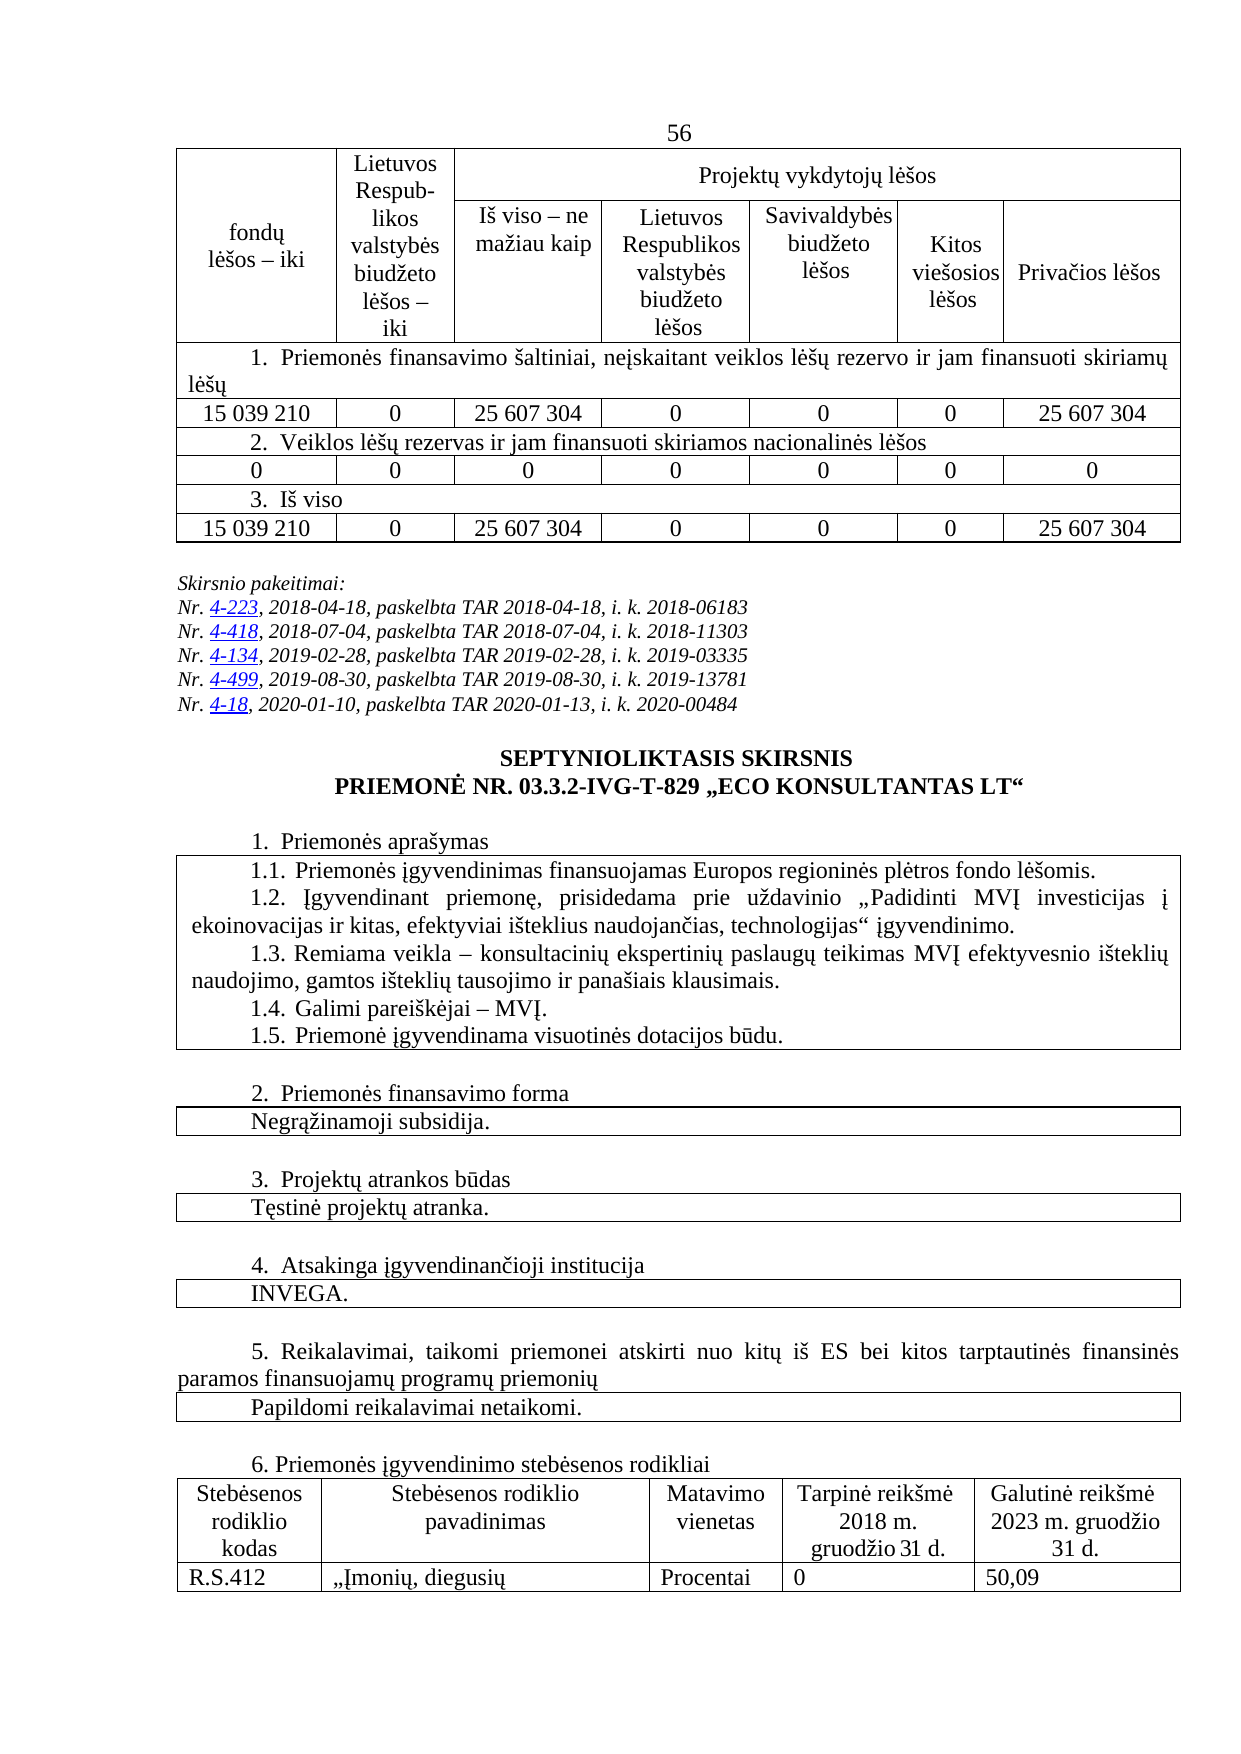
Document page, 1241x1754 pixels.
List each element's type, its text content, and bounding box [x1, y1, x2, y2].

table_cell Privačios lėšos [1004, 201, 1180, 342]
table_cell Savivaldybės biudžeto lėšos [750, 201, 897, 342]
table_cell 0 [750, 399, 897, 427]
table_cell 15 039 210 [177, 514, 336, 541]
table_cell 0 [602, 514, 749, 541]
table_cell 0 [337, 399, 454, 427]
table_cell fondų lėšos – iki [177, 149, 336, 342]
table_cell Lietuvos Respublikos valstybės biudžeto lėšos [602, 201, 749, 342]
table_header Papildomi reikalavimai netaikomi. [177, 1393, 1180, 1421]
table_cell 3. Iš viso [177, 485, 1180, 513]
table_cell 25 607 304 [1004, 514, 1180, 541]
table_cell Lietuvos Respub-likos valstybės biudžeto lėšos – iki [337, 149, 454, 342]
table_cell 2. Veiklos lėšų rezervas ir jam finansuoti skiriamos nacionalinės lėšos [177, 428, 1180, 455]
table_cell 0 [602, 399, 749, 427]
table_cell 1.2. Įgyvendinant priemonę, prisidedama prie uždavinio „Padidinti MVĮ investicijas į ekoinovacijas ir kitas, efektyviai išteklius naudojančias, technologijas“ įgyvendinimo. [177, 883, 1180, 938]
table_cell 15 039 210 [177, 399, 336, 427]
table_cell R.S.412 [178, 1563, 321, 1591]
table_cell 0 [750, 514, 897, 541]
table_header Stebėsenos rodiklio pavadinimas [322, 1479, 649, 1562]
table_cell 0 [455, 456, 601, 484]
table_cell 0 [898, 399, 1003, 427]
table_cell 0 [750, 456, 897, 484]
table_cell 0 [337, 514, 454, 541]
table_header 1.1. Priemonės įgyvendinimas finansuojamas Europos regioninės plėtros fondo lėšomis. [177, 856, 1180, 883]
text 4. Atsakinga įgyvendinančioji institucija [215, 1251, 1181, 1278]
text SEPTYNIOLIKTASIS SKIRSNIS [177, 744, 1181, 772]
table_cell Procentai [650, 1563, 782, 1591]
text Nr. 4-418, 2018-07-04, paskelbta TAR 2018-07-04, i. k. 2018-11303 [177, 619, 1181, 643]
text Skirsnio pakeitimai: [177, 571, 1181, 595]
table_header Tarpinė reikšmė 2018 m. gruodžio 31 d. [783, 1479, 974, 1562]
text Nr. 4-18, 2020-01-10, paskelbta TAR 2020-01-13, i. k. 2020-00484 [177, 691, 1181, 716]
table_header Matavimo vienetas [650, 1479, 782, 1562]
text Nr. 4-223, 2018-04-18, paskelbta TAR 2018-04-18, i. k. 2018-06183 [177, 595, 1181, 619]
table_cell 0 [783, 1563, 974, 1591]
table_cell 1.3. Remiama veikla – konsultacinių ekspertinių paslaugų teikimas MVĮ efektyvesnio išteklių naudojimo, gamtos išteklių tausojimo ir panašiais klausimais. [177, 939, 1180, 994]
table_header INVEGA. [177, 1280, 1180, 1307]
table_cell 0 [1004, 456, 1180, 484]
table_cell 1. Priemonės finansavimo šaltiniai, neįskaitant veiklos lėšų rezervo ir jam finansuoti skiriamų lėšų [177, 343, 1180, 398]
text 6. Priemonės įgyvendinimo stebėsenos rodikliai [177, 1451, 1181, 1478]
text Nr. 4-134, 2019-02-28, paskelbta TAR 2019-02-28, i. k. 2019-03335 [177, 643, 1181, 667]
table_cell 0 [898, 514, 1003, 541]
table_header Negrąžinamoji subsidija. [177, 1108, 1180, 1135]
table_cell 50,09 [975, 1563, 1180, 1591]
table_cell 0 [898, 456, 1003, 484]
table_cell Projektų vykdytojų lėšos [455, 149, 1180, 200]
table_cell 25 607 304 [455, 399, 601, 427]
text 2. Priemonės finansavimo forma [251, 1079, 1181, 1106]
table_cell 1.5. Priemonė įgyvendinama visuotinės dotacijos būdu. [177, 1021, 1180, 1049]
table_cell 0 [177, 456, 336, 484]
table_cell Iš viso – ne mažiau kaip [455, 201, 601, 342]
text 1. Priemonės aprašymas [251, 827, 1181, 855]
text Nr. 4-499, 2019-08-30, paskelbta TAR 2019-08-30, i. k. 2019-13781 [177, 667, 1181, 691]
table_header Stebėsenos rodiklio kodas [178, 1479, 321, 1562]
table_cell 25 607 304 [1004, 399, 1180, 427]
table_header Galutinė reikšmė 2023 m. gruodžio 31 d. [975, 1479, 1180, 1562]
table_header Tęstinė projektų atranka. [177, 1194, 1180, 1221]
table_cell 0 [337, 456, 454, 484]
table_cell 1.4. Galimi pareiškėjai – MVĮ. [177, 994, 1180, 1021]
table_cell Kitos viešosios lėšos [898, 201, 1003, 342]
table_cell 25 607 304 [455, 514, 601, 541]
table_cell „Įmonių, diegusių [322, 1563, 649, 1591]
table_cell 0 [602, 456, 749, 484]
text 5. Reikalavimai, taikomi priemonei atskirti nuo kitų iš ES bei kitos tarptautinės finansinės paramos finansuojamų programų priemonių [177, 1337, 1181, 1392]
text PRIEMONĖ NR. 03.3.2-IVG-T-829 „ECO KONSULTANTAS LT“ [177, 772, 1181, 799]
text 3. Projektų atrankos būdas [215, 1165, 1181, 1192]
